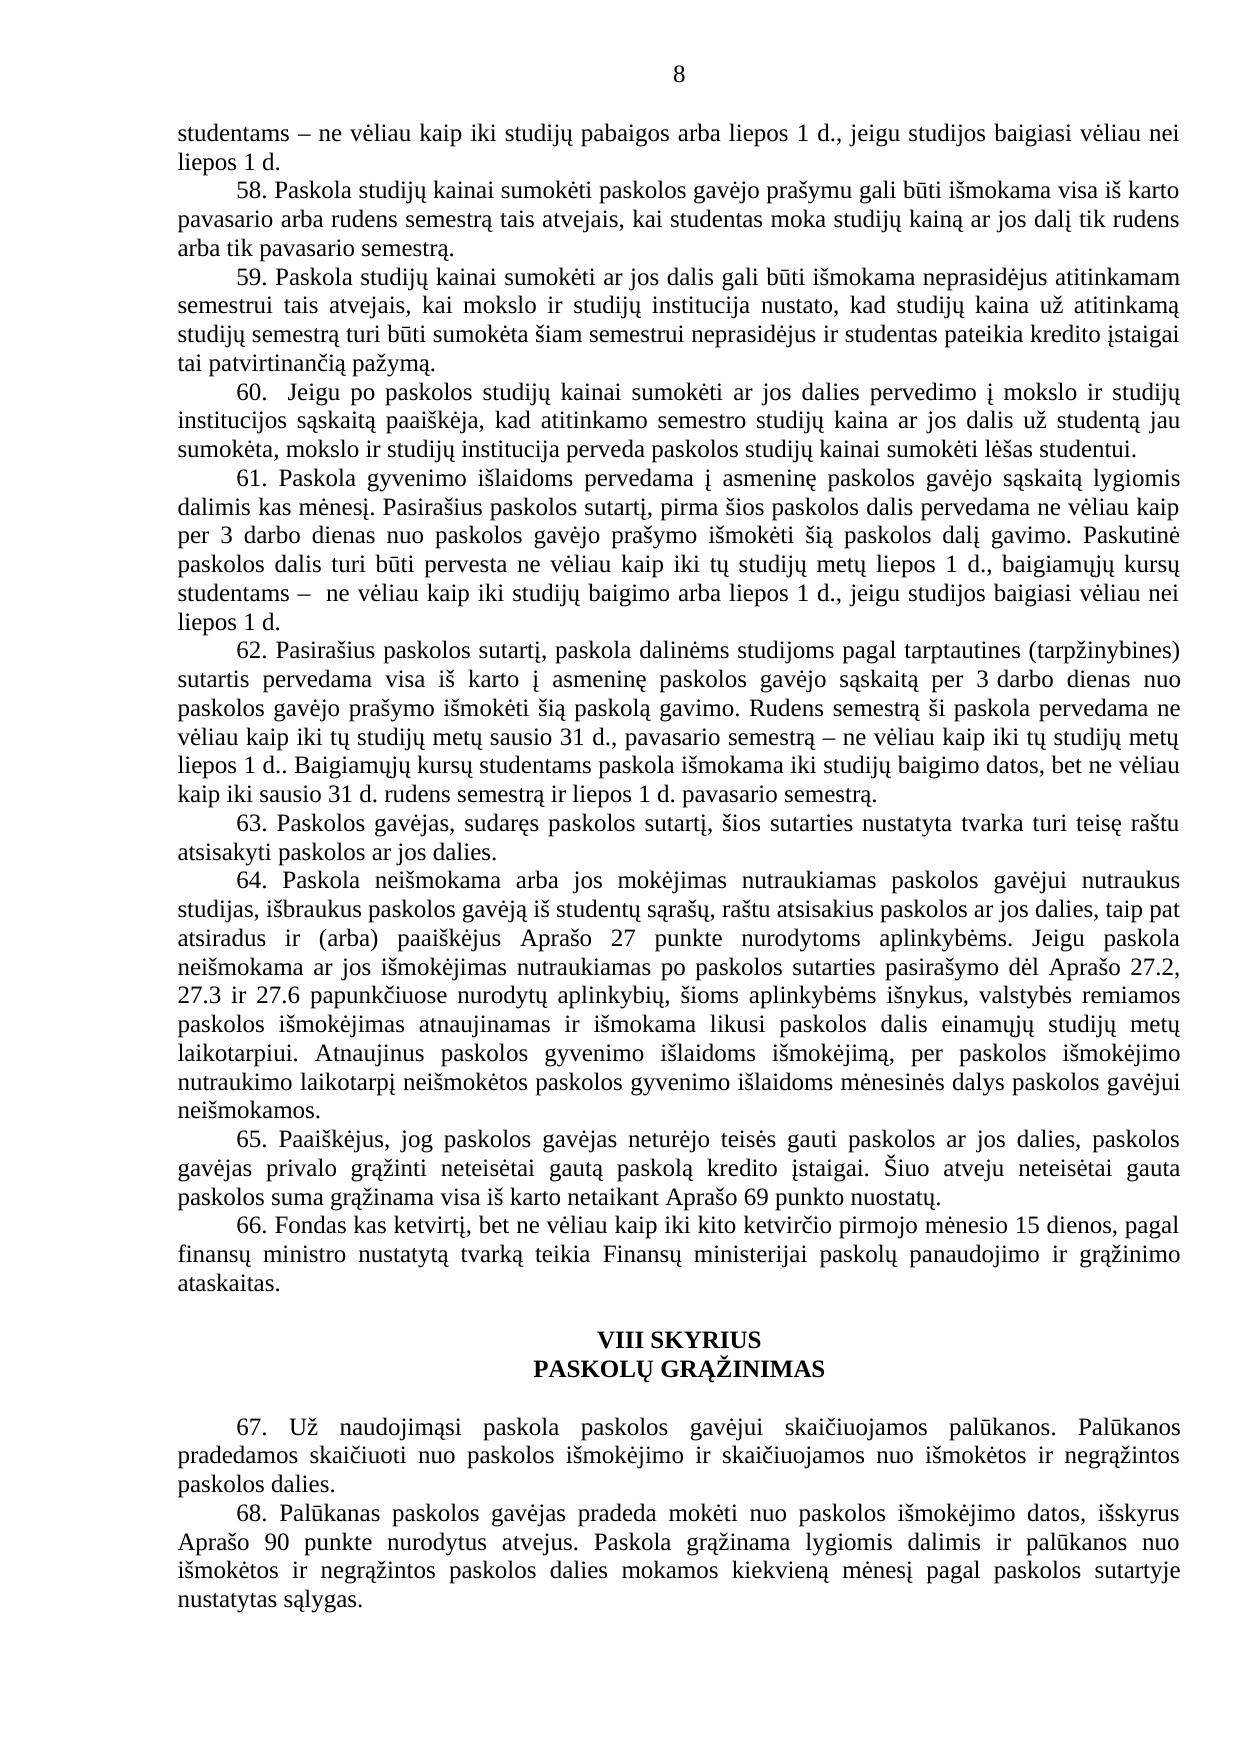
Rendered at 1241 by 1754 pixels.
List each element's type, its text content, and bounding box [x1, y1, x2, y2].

text VIII SKYRIUS [177, 1326, 1181, 1354]
text 60. Jeigu po paskolos studijų kainai sumokėti ar jos dalies pervedimo į mokslo ir studijų institucijos sąskaitą paaiškėja, kad atitinkamo semestro studijų kaina ar jos dalis už studentą jau sumokėta, mokslo ir studijų institucija perveda paskolos studijų kainai sumokėti lėšas studentui. [177, 377, 1181, 463]
text 62. Pasirašius paskolos sutartį, paskola dalinėms studijoms pagal tarptautines (tarpžinybines) sutartis pervedama visa iš karto į asmeninę paskolos gavėjo sąskaitą per 3 darbo dienas nuo paskolos gavėjo prašymo išmokėti šią paskolą gavimo. Rudens semestrą ši paskola pervedama ne vėliau kaip iki tų studijų metų sausio 31 d., pavasario semestrą – ne vėliau kaip iki tų studijų metų liepos 1 d.. Baigiamųjų kursų studentams paskola išmokama iki studijų baigimo datos, bet ne vėliau kaip iki sausio 31 d. rudens semestrą ir liepos 1 d. pavasario semestrą. [177, 636, 1181, 808]
text PASKOLŲ GRĄŽINIMAS [177, 1354, 1181, 1383]
text 63. Paskolos gavėjas, sudaręs paskolos sutartį, šios sutarties nustatyta tvarka turi teisę raštu atsisakyti paskolos ar jos dalies. [177, 808, 1181, 866]
text 64. Paskola neišmokama arba jos mokėjimas nutraukiamas paskolos gavėjui nutraukus studijas, išbraukus paskolos gavėją iš studentų sąrašų, raštu atsisakius paskolos ar jos dalies, taip pat atsiradus ir (arba) paaiškėjus Aprašo 27 punkte nurodytoms aplinkybėms. Jeigu paskola neišmokama ar jos išmokėjimas nutraukiamas po paskolos sutarties pasirašymo dėl Aprašo 27.2, 27.3 ir 27.6 papunkčiuose nurodytų aplinkybių, šioms aplinkybėms išnykus, valstybės remiamos paskolos išmokėjimas atnaujinamas ir išmokama likusi paskolos dalis einamųjų studijų metų laikotarpiui. Atnaujinus paskolos gyvenimo išlaidoms išmokėjimą, per paskolos išmokėjimo nutraukimo laikotarpį neišmokėtos paskolos gyvenimo išlaidoms mėnesinės dalys paskolos gavėjui neišmokamos. [177, 866, 1181, 1124]
text 67. Už naudojimąsi paskola paskolos gavėjui skaičiuojamos palūkanos. Palūkanos pradedamos skaičiuoti nuo paskolos išmokėjimo ir skaičiuojamos nuo išmokėtos ir negrąžintos paskolos dalies. [177, 1412, 1181, 1498]
text 68. Palūkanas paskolos gavėjas pradeda mokėti nuo paskolos išmokėjimo datos, išskyrus Aprašo 90 punkte nurodytus atvejus. Paskola grąžinama lygiomis dalimis ir palūkanos nuo išmokėtos ir negrąžintos paskolos dalies mokamos kiekvieną mėnesį pagal paskolos sutartyje nustatytas sąlygas. [177, 1498, 1181, 1613]
text studentams – ne vėliau kaip iki studijų pabaigos arba liepos 1 d., jeigu studijos baigiasi vėliau nei liepos 1 d. [177, 118, 1181, 176]
text 58. Paskola studijų kainai sumokėti paskolos gavėjo prašymu gali būti išmokama visa iš karto pavasario arba rudens semestrą tais atvejais, kai studentas moka studijų kainą ar jos dalį tik rudens arba tik pavasario semestrą. [177, 176, 1181, 262]
text 65. Paaiškėjus, jog paskolos gavėjas neturėjo teisės gauti paskolos ar jos dalies, paskolos gavėjas privalo grąžinti neteisėtai gautą paskolą kredito įstaigai. Šiuo atveju neteisėtai gauta paskolos suma grąžinama visa iš karto netaikant Aprašo 69 punkto nuostatų. [177, 1124, 1181, 1211]
text 59. Paskola studijų kainai sumokėti ar jos dalis gali būti išmokama neprasidėjus atitinkamam semestrui tais atvejais, kai mokslo ir studijų institucija nustato, kad studijų kaina už atitinkamą studijų semestrą turi būti sumokėta šiam semestrui neprasidėjus ir studentas pateikia kredito įstaigai tai patvirtinančią pažymą. [177, 262, 1181, 377]
text 61. Paskola gyvenimo išlaidoms pervedama į asmeninę paskolos gavėjo sąskaitą lygiomis dalimis kas mėnesį. Pasirašius paskolos sutartį, pirma šios paskolos dalis pervedama ne vėliau kaip per 3 darbo dienas nuo paskolos gavėjo prašymo išmokėti šią paskolos dalį gavimo. Paskutinė paskolos dalis turi būti pervesta ne vėliau kaip iki tų studijų metų liepos 1 d., baigiamųjų kursų studentams – ne vėliau kaip iki studijų baigimo arba liepos 1 d., jeigu studijos baigiasi vėliau nei liepos 1 d. [177, 463, 1181, 636]
text 66. Fondas kas ketvirtį, bet ne vėliau kaip iki kito ketvirčio pirmojo mėnesio 15 dienos, pagal finansų ministro nustatytą tvarką teikia Finansų ministerijai paskolų panaudojimo ir grąžinimo ataskaitas. [177, 1211, 1181, 1297]
